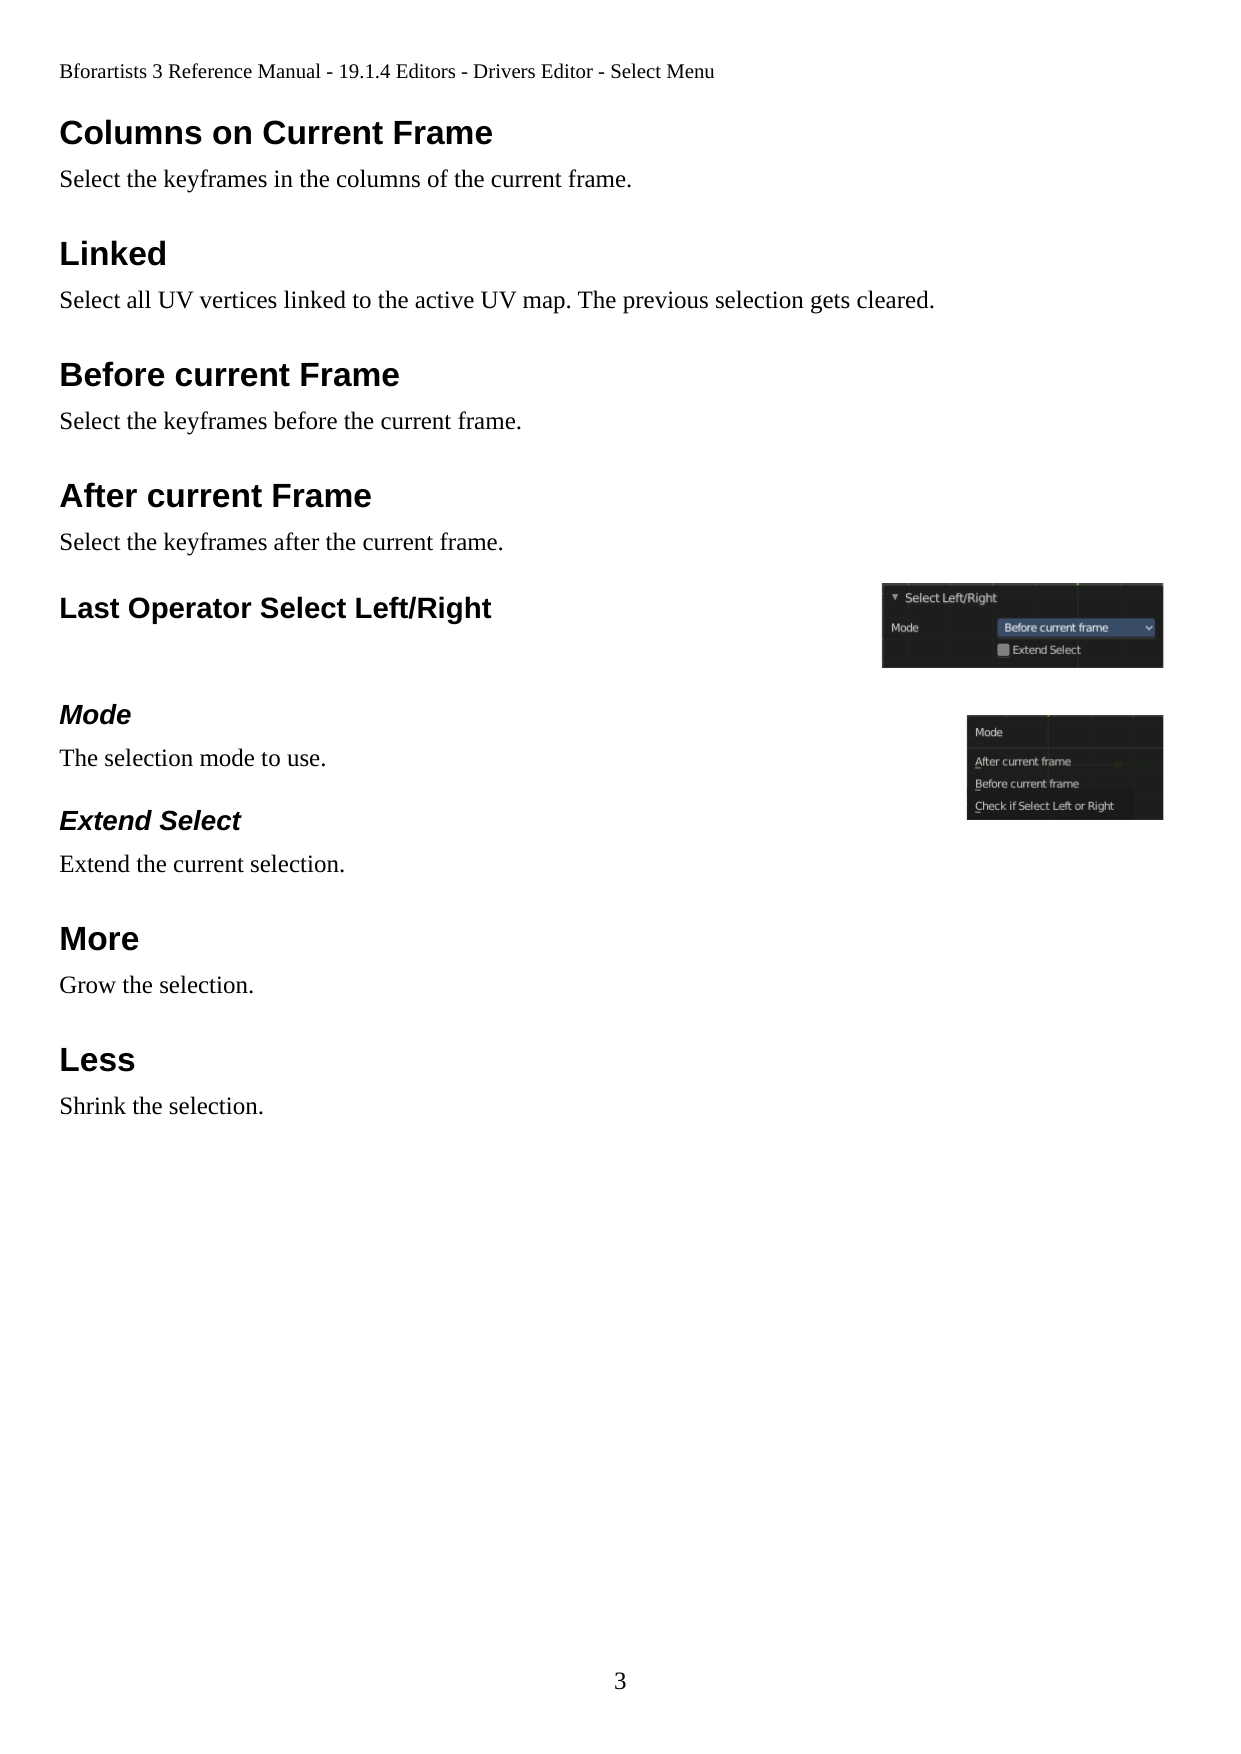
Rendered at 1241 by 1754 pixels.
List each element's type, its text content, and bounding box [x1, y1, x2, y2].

text Grow the selection. [59, 970, 1181, 998]
subtitle Extend Select [59, 804, 1181, 836]
text Select all UV vertices linked to the active UV map. The previous selection gets cleared. [59, 285, 1181, 313]
subtitle Last Operator Select Left/Right [59, 591, 881, 624]
picture [881, 583, 1164, 668]
text The selection mode to use. [59, 743, 966, 771]
text Shrink the selection. [59, 1091, 1181, 1119]
subtitle Before current Frame [59, 355, 1181, 393]
picture [966, 715, 1164, 820]
text Extend the current selection. [59, 849, 1181, 877]
subtitle More [59, 918, 1181, 957]
subtitle Linked [59, 234, 1181, 272]
subtitle Mode [59, 698, 1181, 730]
subtitle After current Frame [59, 476, 1181, 514]
text Select the keyframes before the current frame. [59, 406, 1181, 434]
text Select the keyframes after the current frame. [59, 527, 1181, 556]
subtitle Less [59, 1039, 1181, 1078]
subtitle Columns on Current Frame [59, 113, 1181, 151]
text Select the keyframes in the columns of the current frame. [59, 164, 1181, 192]
